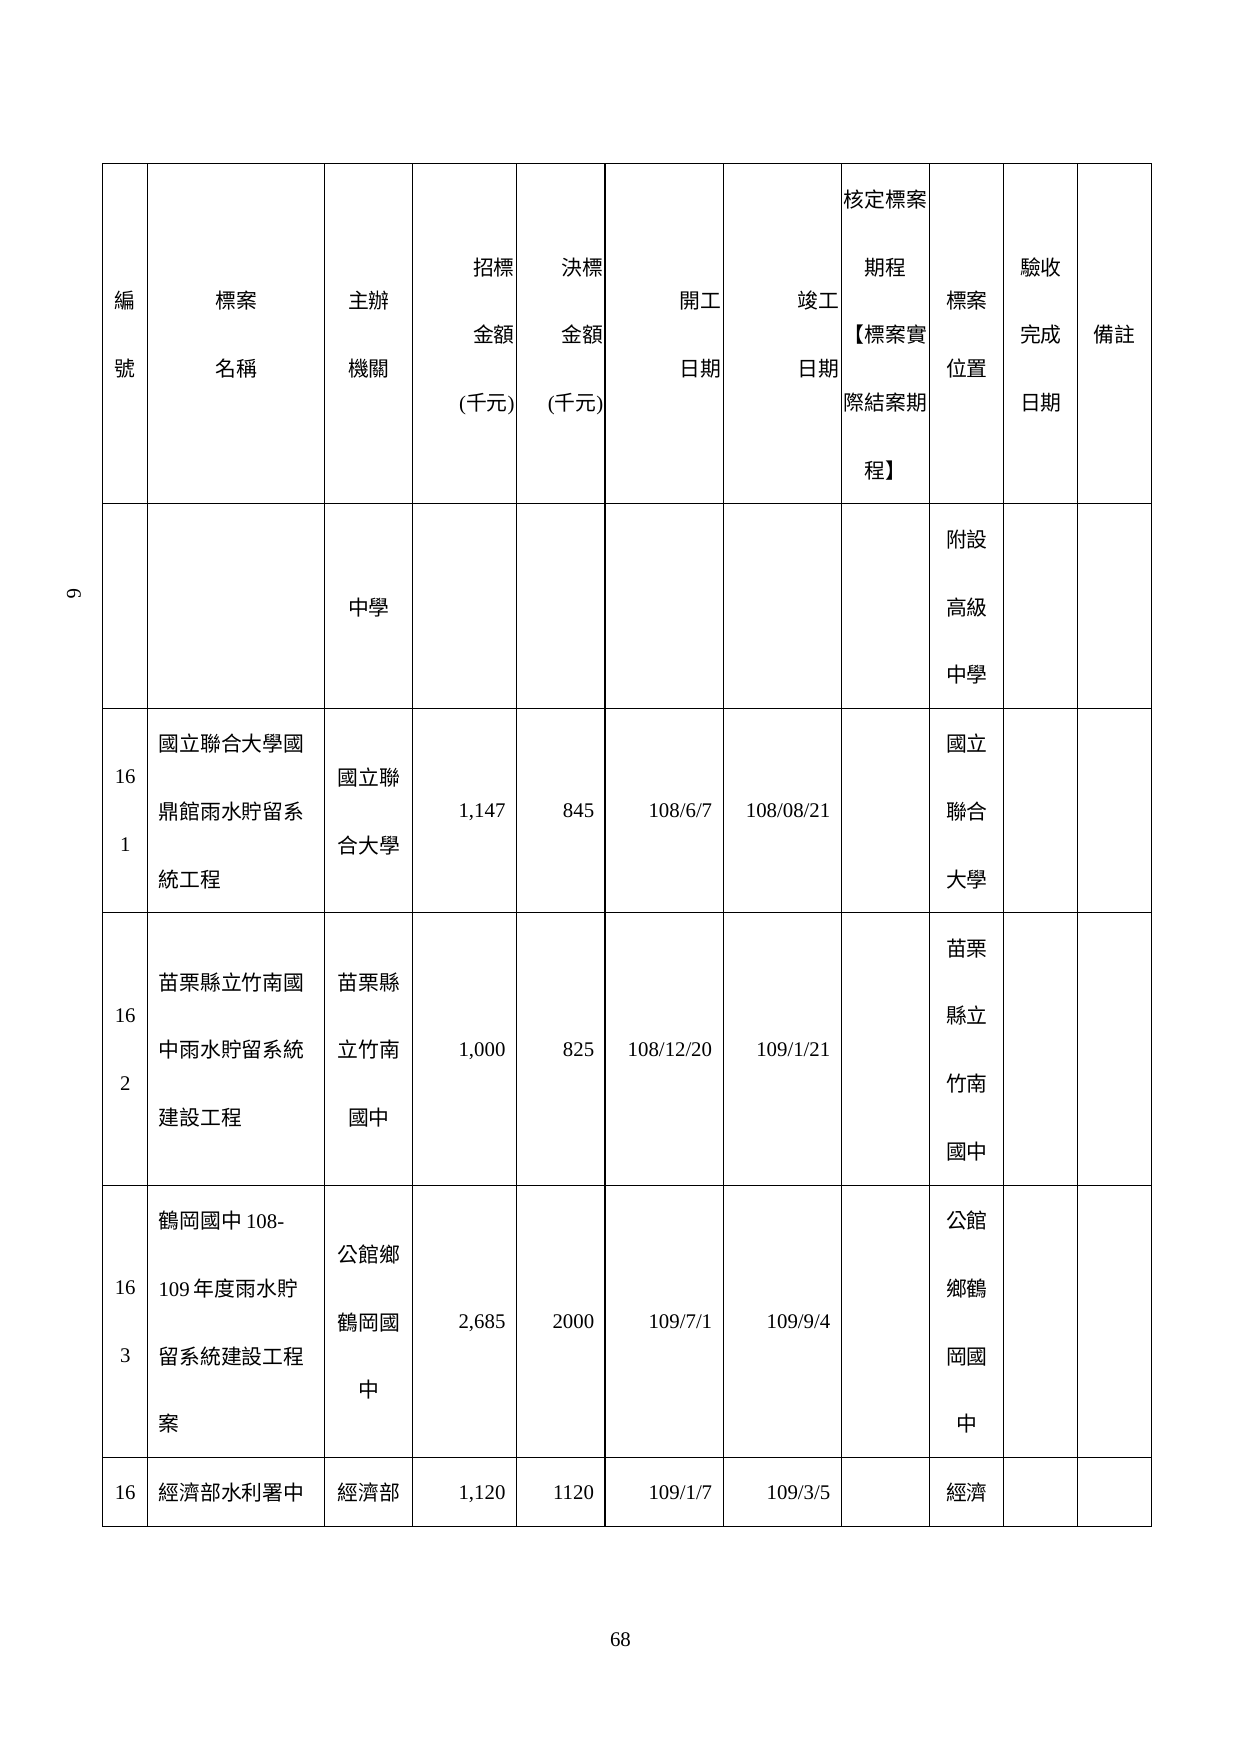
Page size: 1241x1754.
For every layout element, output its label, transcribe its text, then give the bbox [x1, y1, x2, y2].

table_cell [842, 1458, 929, 1526]
table_cell [842, 504, 929, 708]
table_cell [148, 504, 324, 708]
table_cell [606, 504, 723, 708]
table_header 標案 名稱 [148, 164, 324, 503]
table_cell 1,120 [413, 1458, 516, 1526]
table_cell [413, 504, 516, 708]
table_cell [1078, 504, 1151, 708]
table_cell [1078, 913, 1151, 1184]
table_cell [103, 504, 147, 708]
table_cell [842, 709, 929, 912]
table_cell [1078, 709, 1151, 912]
table_cell [1078, 1458, 1151, 1526]
table_cell 經濟 [930, 1458, 1003, 1526]
table_cell 2,685 [413, 1186, 516, 1457]
table_cell [842, 1186, 929, 1457]
table_cell 1,147 [413, 709, 516, 912]
table_header 核定標案期程 【標案實際結案期程】 [842, 164, 929, 503]
table_cell 163 [103, 1186, 147, 1457]
table_cell [724, 504, 841, 708]
table_cell 109/7/1 [606, 1186, 723, 1457]
table_cell 108/6/7 [606, 709, 723, 912]
table_cell 經濟部 [325, 1458, 412, 1526]
table_cell 1,000 [413, 913, 516, 1184]
table_cell 2000 [517, 1186, 604, 1457]
table_cell 161 [103, 709, 147, 912]
table_cell 108/08/21 [724, 709, 841, 912]
table_cell [1004, 1186, 1077, 1457]
table_cell 經濟部水利署中 [148, 1458, 324, 1526]
table_cell 公館鄉鶴岡國中 [930, 1186, 1003, 1457]
table_header 標案 位置 [930, 164, 1003, 503]
table_cell 845 [517, 709, 604, 912]
table_cell 109/9/4 [724, 1186, 841, 1457]
table_cell 中學 [325, 504, 412, 708]
table_cell 162 [103, 913, 147, 1184]
table_cell [1004, 709, 1077, 912]
table_cell 16 [103, 1458, 147, 1526]
table_header 決標 金額 (千元) [517, 164, 604, 503]
table_cell 苗栗縣立竹南國中 [325, 913, 412, 1184]
table_header 備註 [1078, 164, 1151, 503]
table_cell 國立聯合大學國鼎館雨水貯留系統工程 [148, 709, 324, 912]
table_header 編號 [103, 164, 147, 503]
table_cell 108/12/20 [606, 913, 723, 1184]
table_cell 國立聯合大學 [325, 709, 412, 912]
table_cell [1078, 1186, 1151, 1457]
table_cell 苗栗縣立竹南國中 [930, 913, 1003, 1184]
table_header 招標 金額 (千元) [413, 164, 516, 503]
table_cell [1004, 1458, 1077, 1526]
table_cell 1120 [517, 1458, 604, 1526]
table_cell [1004, 504, 1077, 708]
table_cell 國立聯合大學 [930, 709, 1003, 912]
table_cell 109/1/7 [606, 1458, 723, 1526]
table_cell 109/1/21 [724, 913, 841, 1184]
table_header 竣工 日期 [724, 164, 841, 503]
table_header 主辦 機關 [325, 164, 412, 503]
table_header 開工 日期 [606, 164, 723, 503]
table_cell 苗栗縣立竹南國中雨水貯留系統建設工程 [148, 913, 324, 1184]
table_cell 鶴岡國中108-109年度雨水貯留系統建設工程案 [148, 1186, 324, 1457]
table_cell 825 [517, 913, 604, 1184]
table_header 驗收 完成 日期 [1004, 164, 1077, 503]
table_cell 公館鄉鶴岡國中 [325, 1186, 412, 1457]
table_cell 附設高級中學 [930, 504, 1003, 708]
table_cell [1004, 913, 1077, 1184]
table_cell [842, 913, 929, 1184]
table_cell [517, 504, 604, 708]
table_cell 109/3/5 [724, 1458, 841, 1526]
